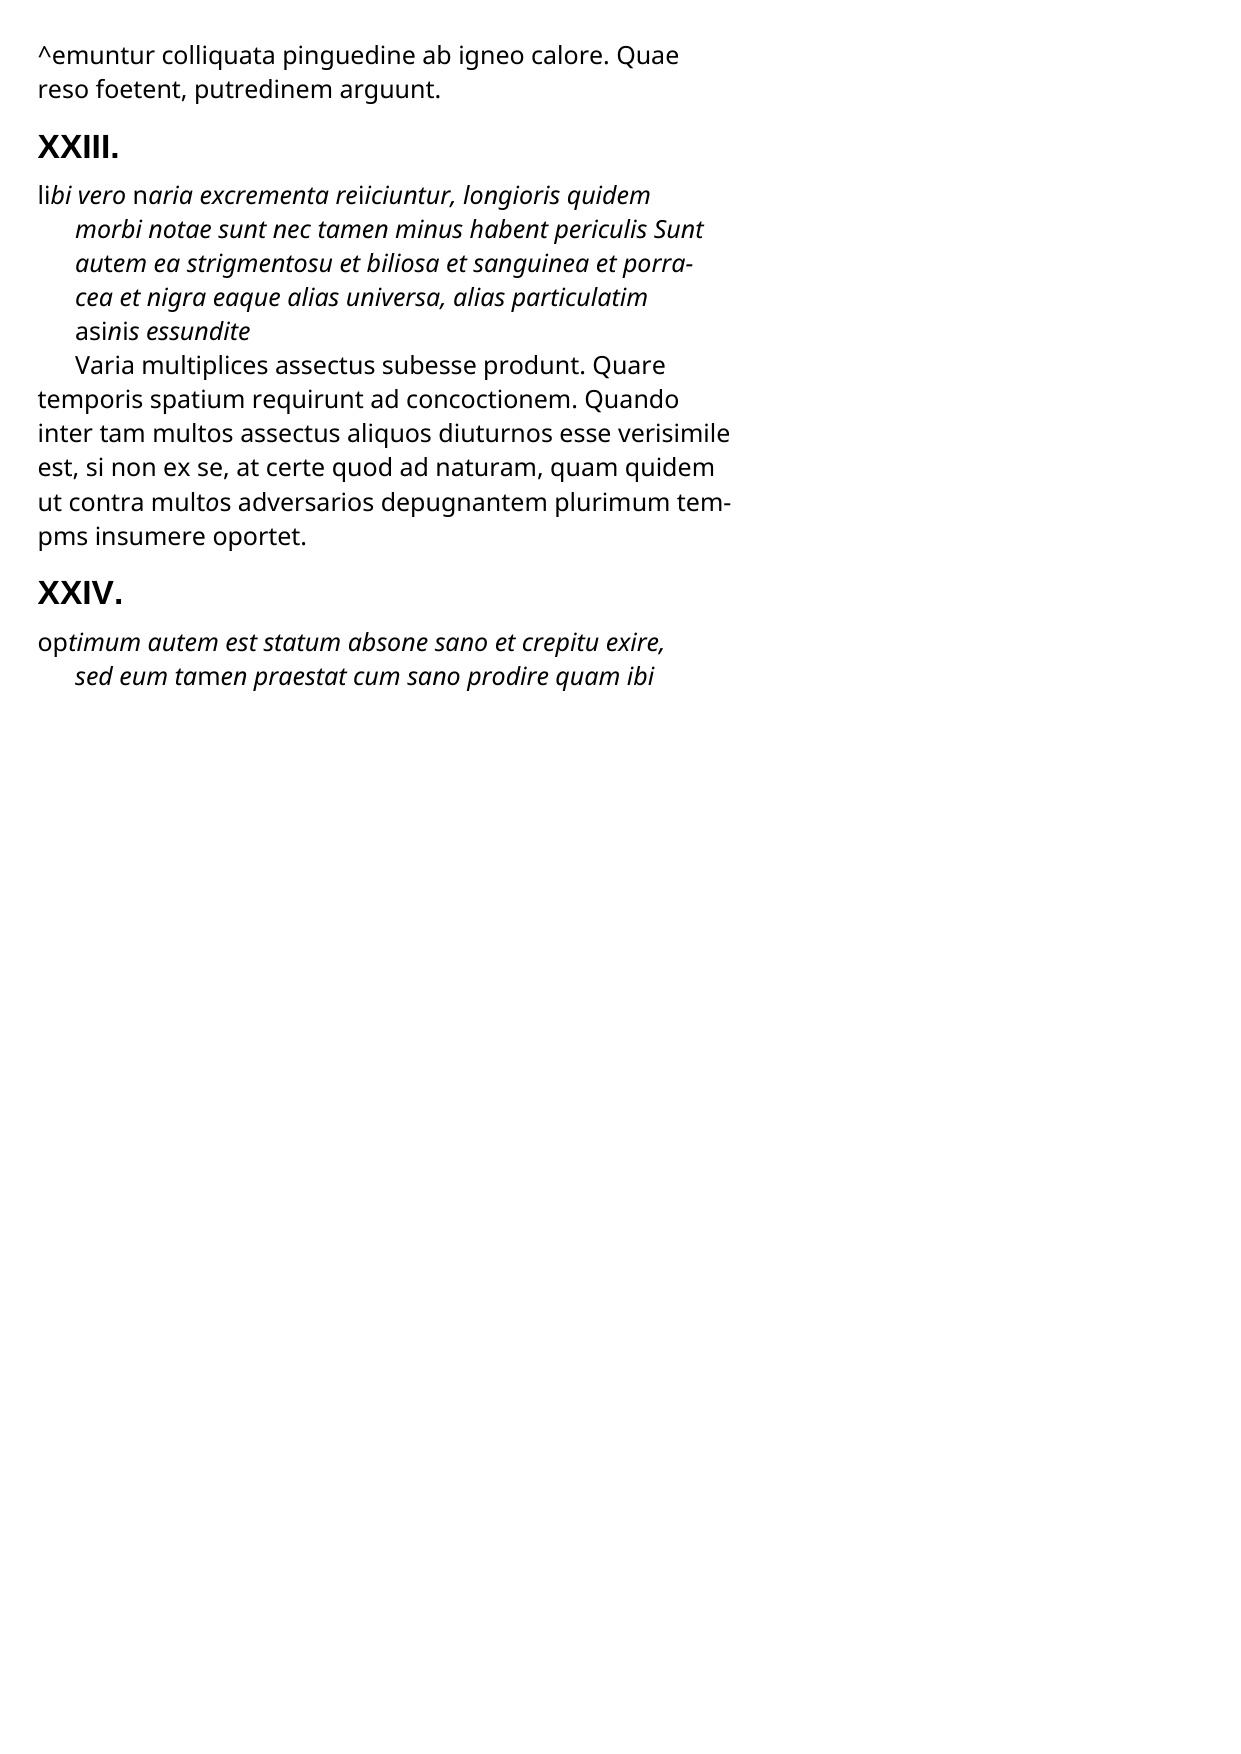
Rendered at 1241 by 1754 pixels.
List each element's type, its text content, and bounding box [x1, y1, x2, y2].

text Varia multiplices assectus subesse produnt. Quare temporis spatium requirunt ad concoctionem. Quando inter tam multos assectus aliquos diuturnos esse verisimile est, si non ex se, at certe quod ad naturam, quam quidem ut contra multos adversarios depugnantem plurimum tem- pms insumere oportet. [37, 348, 1203, 552]
text optimum autem est statum absone sano et crepitu exire, sed eum tamen praestat cum sano prodire quam ibi [37, 624, 1203, 692]
subtitle XXIII. [37, 126, 1203, 165]
text libi vero naria excrementa reiiciuntur, longioris quidem morbi notae sunt nec tamen minus habent periculis Sunt autem ea strigmentosu et biliosa et sanguinea et porra- cea et nigra eaque alias universa, alias particulatim asinis essundite [37, 178, 1203, 348]
text ^emuntur colliquata pinguedine ab igneo calore. Quae reso foetent, putredinem arguunt. [37, 37, 1203, 106]
subtitle XXIV. [37, 573, 1203, 612]
